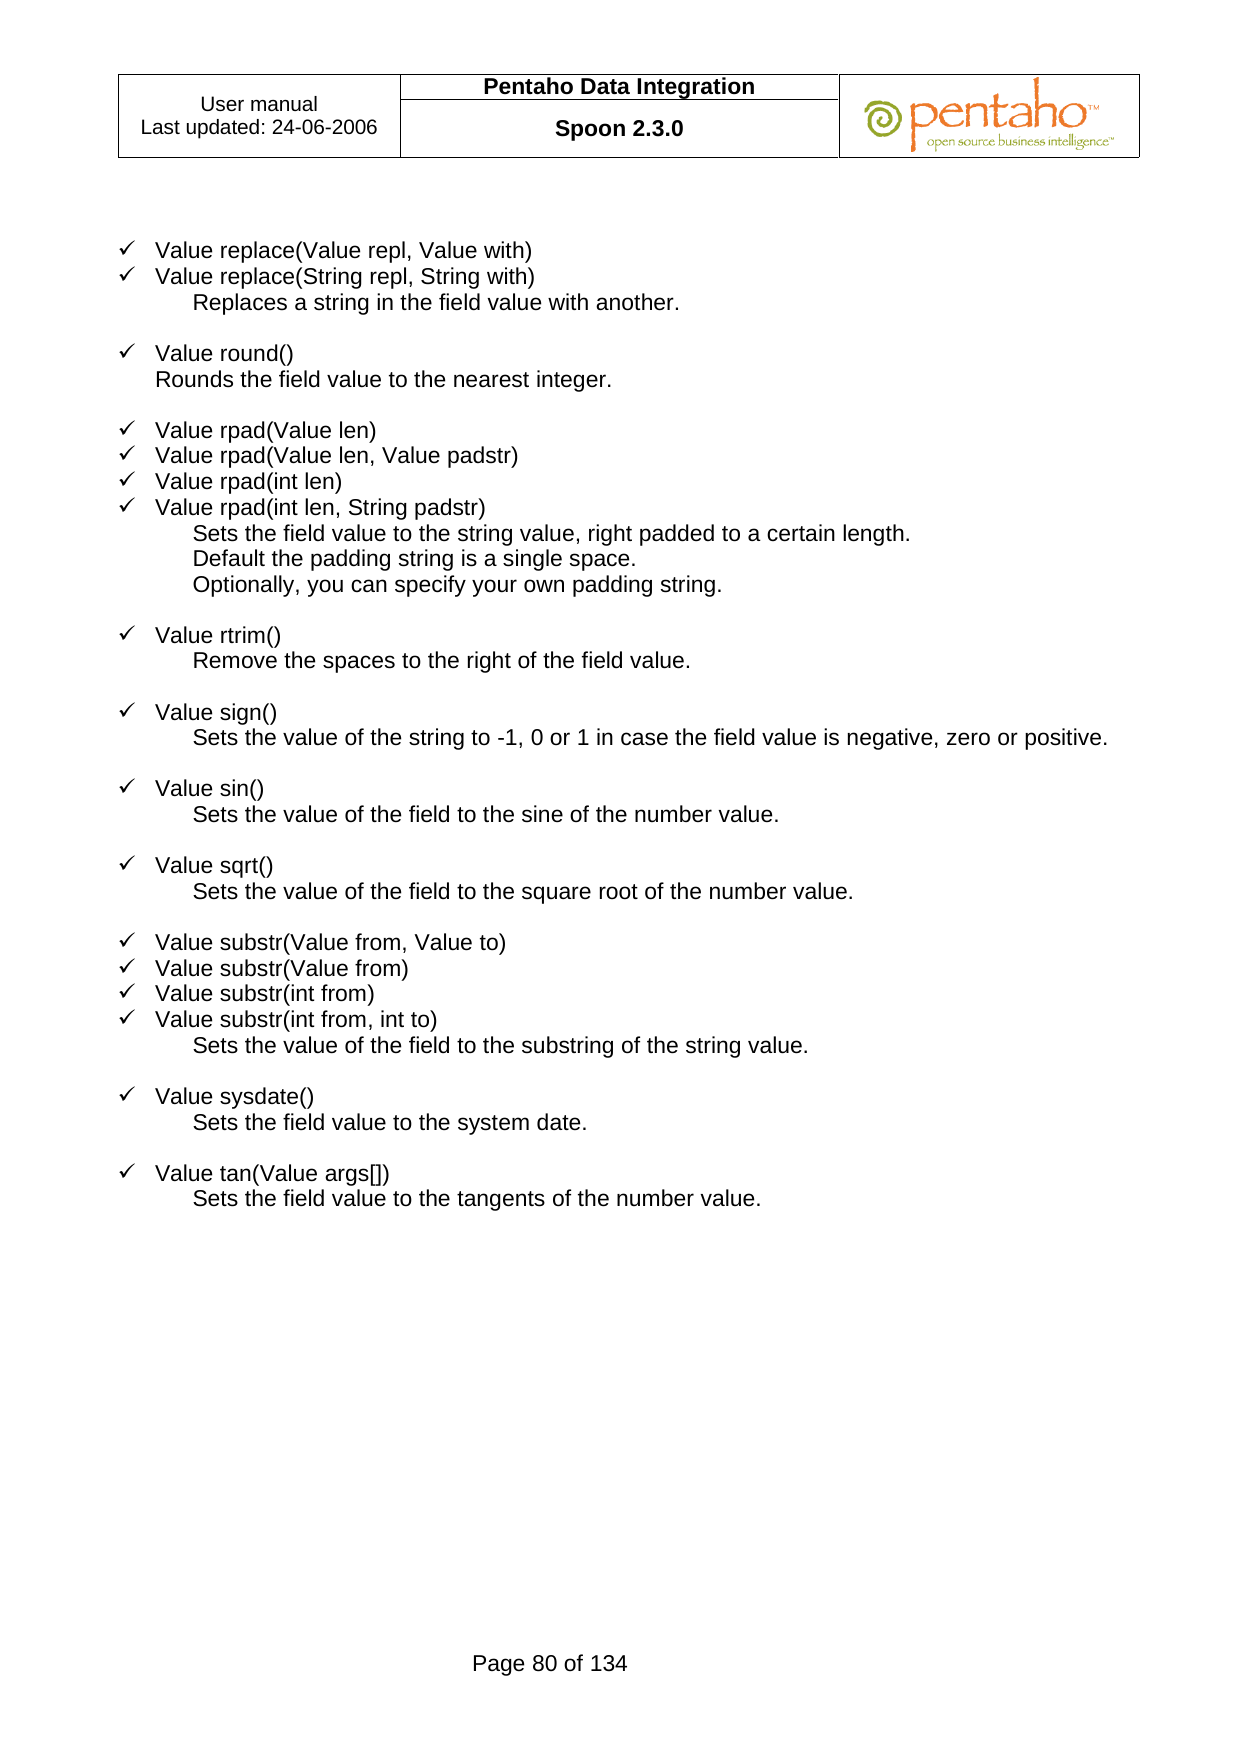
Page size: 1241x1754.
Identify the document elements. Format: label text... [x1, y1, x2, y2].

text Sets the value of the field to the sine of the number value. [192, 802, 1137, 827]
list Value sign() [117, 699, 1137, 725]
text Sets the value of the field to the square root of the number value. [192, 878, 1137, 904]
text Sets the value of the field to the substring of the string value. [192, 1032, 1137, 1058]
list Value sqrt() [117, 853, 1137, 878]
list Value substr(int from) [117, 981, 1137, 1007]
list Value substr(int from, int to) [117, 1007, 1137, 1032]
list Value sysdate() [117, 1083, 1137, 1109]
text Sets the value of the string to -1, 0 or 1 in case the field value is negative, zero or positive. [192, 725, 1137, 751]
text Replaces a string in the field value with another. [192, 290, 1137, 315]
list Value replace(Value repl, Value with) [117, 238, 1137, 264]
list Value tan(Value args[]) [117, 1160, 1137, 1186]
list Value substr(Value from) [117, 955, 1137, 981]
text Optionally, you can specify your own padding string. [192, 571, 1137, 597]
text Rounds the field value to the nearest integer. [155, 366, 1137, 392]
list Value rtrim() [117, 622, 1137, 648]
text Sets the field value to the system date. [192, 1109, 1137, 1135]
list Value replace(String repl, String with) [117, 264, 1137, 290]
list Value round() [117, 341, 1137, 366]
list Value rpad(int len, String padstr) [117, 495, 1137, 520]
list Value rpad(int len) [117, 469, 1137, 495]
list Value sin() [117, 776, 1137, 802]
list Value substr(Value from, Value to) [117, 929, 1137, 955]
list Value rpad(Value len) [117, 417, 1137, 443]
text Sets the field value to the string value, right padded to a certain length. [192, 520, 1137, 546]
list Value rpad(Value len, Value padstr) [117, 443, 1137, 469]
text Remove the spaces to the right of the field value. [192, 648, 1137, 674]
text Default the padding string is a single space. [192, 546, 1137, 571]
text Sets the field value to the tangents of the number value. [192, 1186, 1137, 1212]
